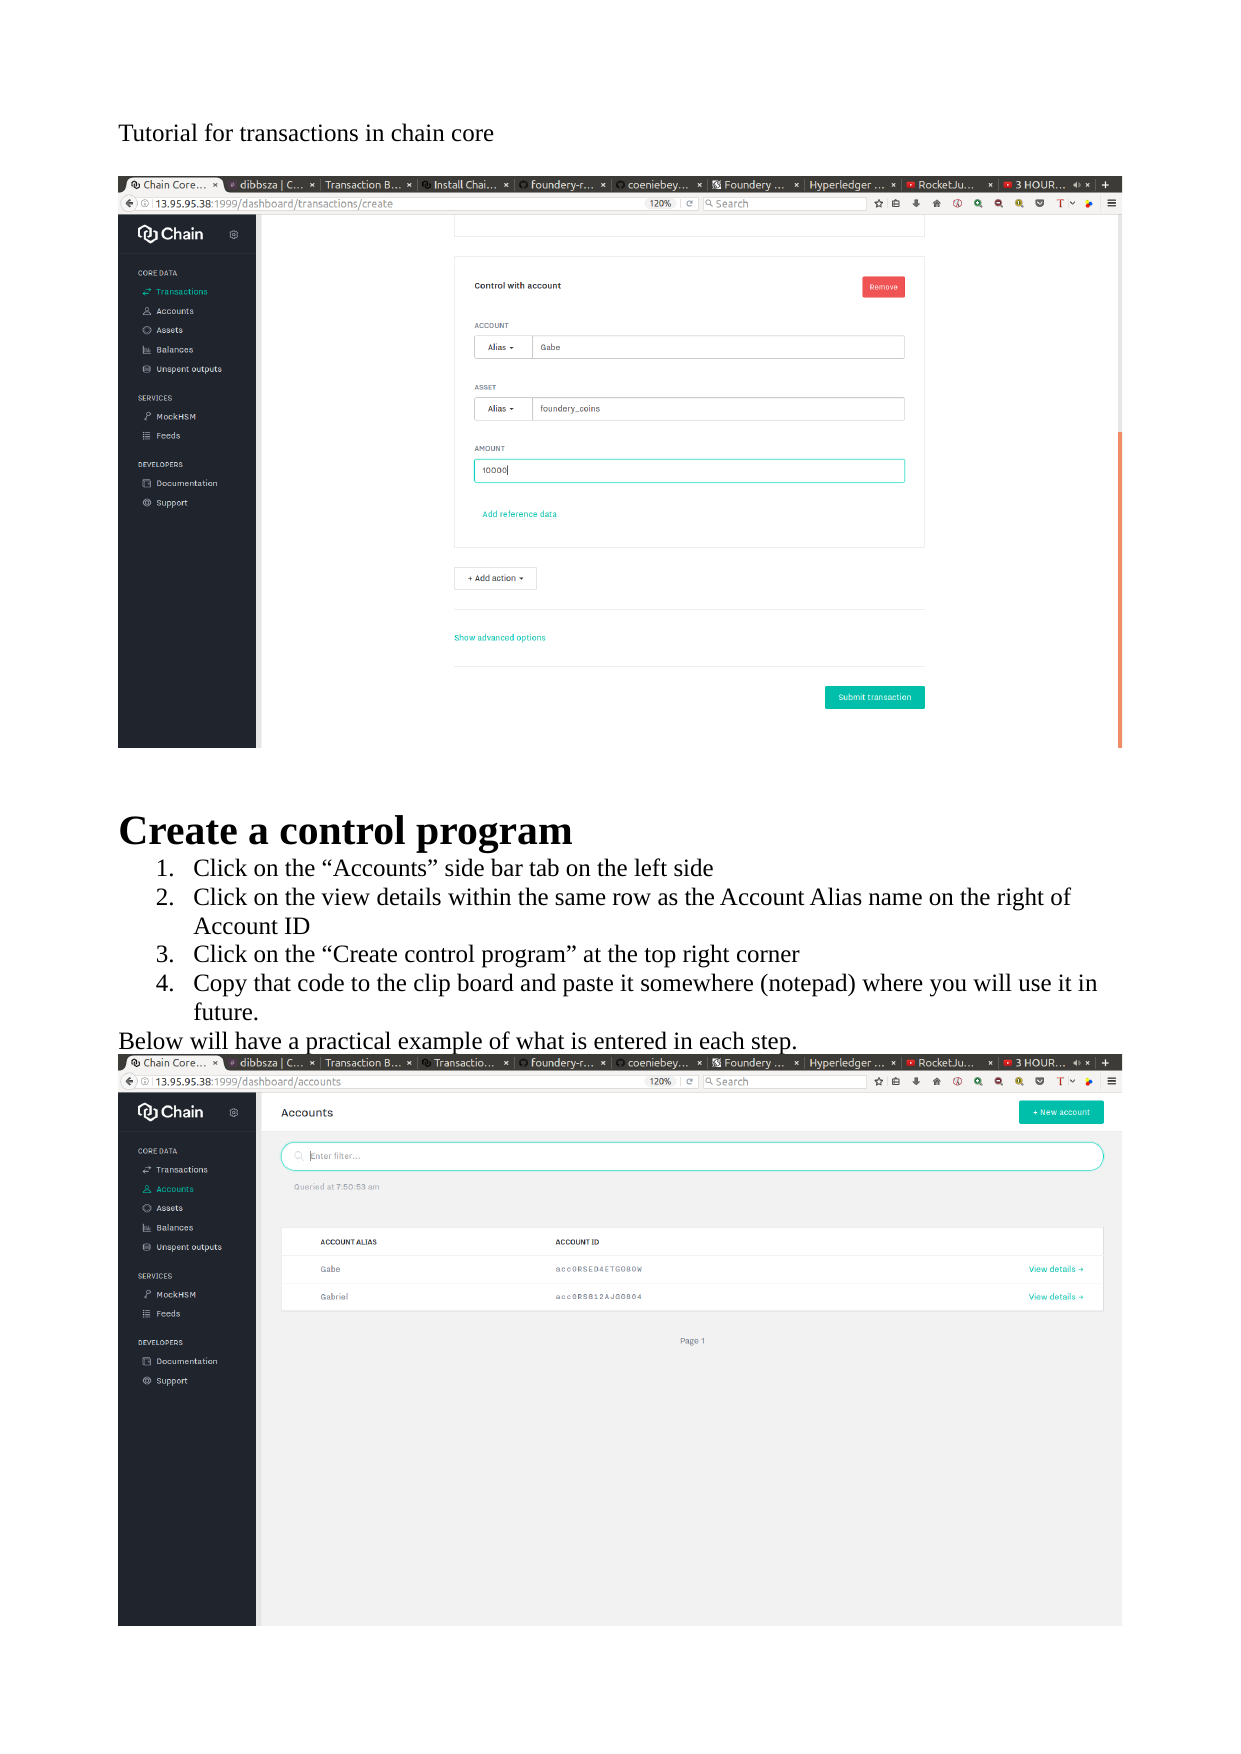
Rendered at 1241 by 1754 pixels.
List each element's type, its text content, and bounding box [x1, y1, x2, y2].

list Click on the “Create control program” at the top right corner [156, 939, 1122, 968]
list Copy that code to the clip board and paste it somewhere (notepad) where you will use it in future. [156, 968, 1122, 1026]
list Click on the view details within the same row as the Account Alias name on the right of Account ID [156, 882, 1122, 939]
picture [118, 176, 1123, 748]
text Create a control program [118, 805, 1122, 853]
picture [118, 1054, 1123, 1626]
list Click on the “Accounts” side bar tab on the left side [156, 853, 1122, 882]
text Below will have a practical example of what is entered in each step. [118, 1026, 1122, 1054]
